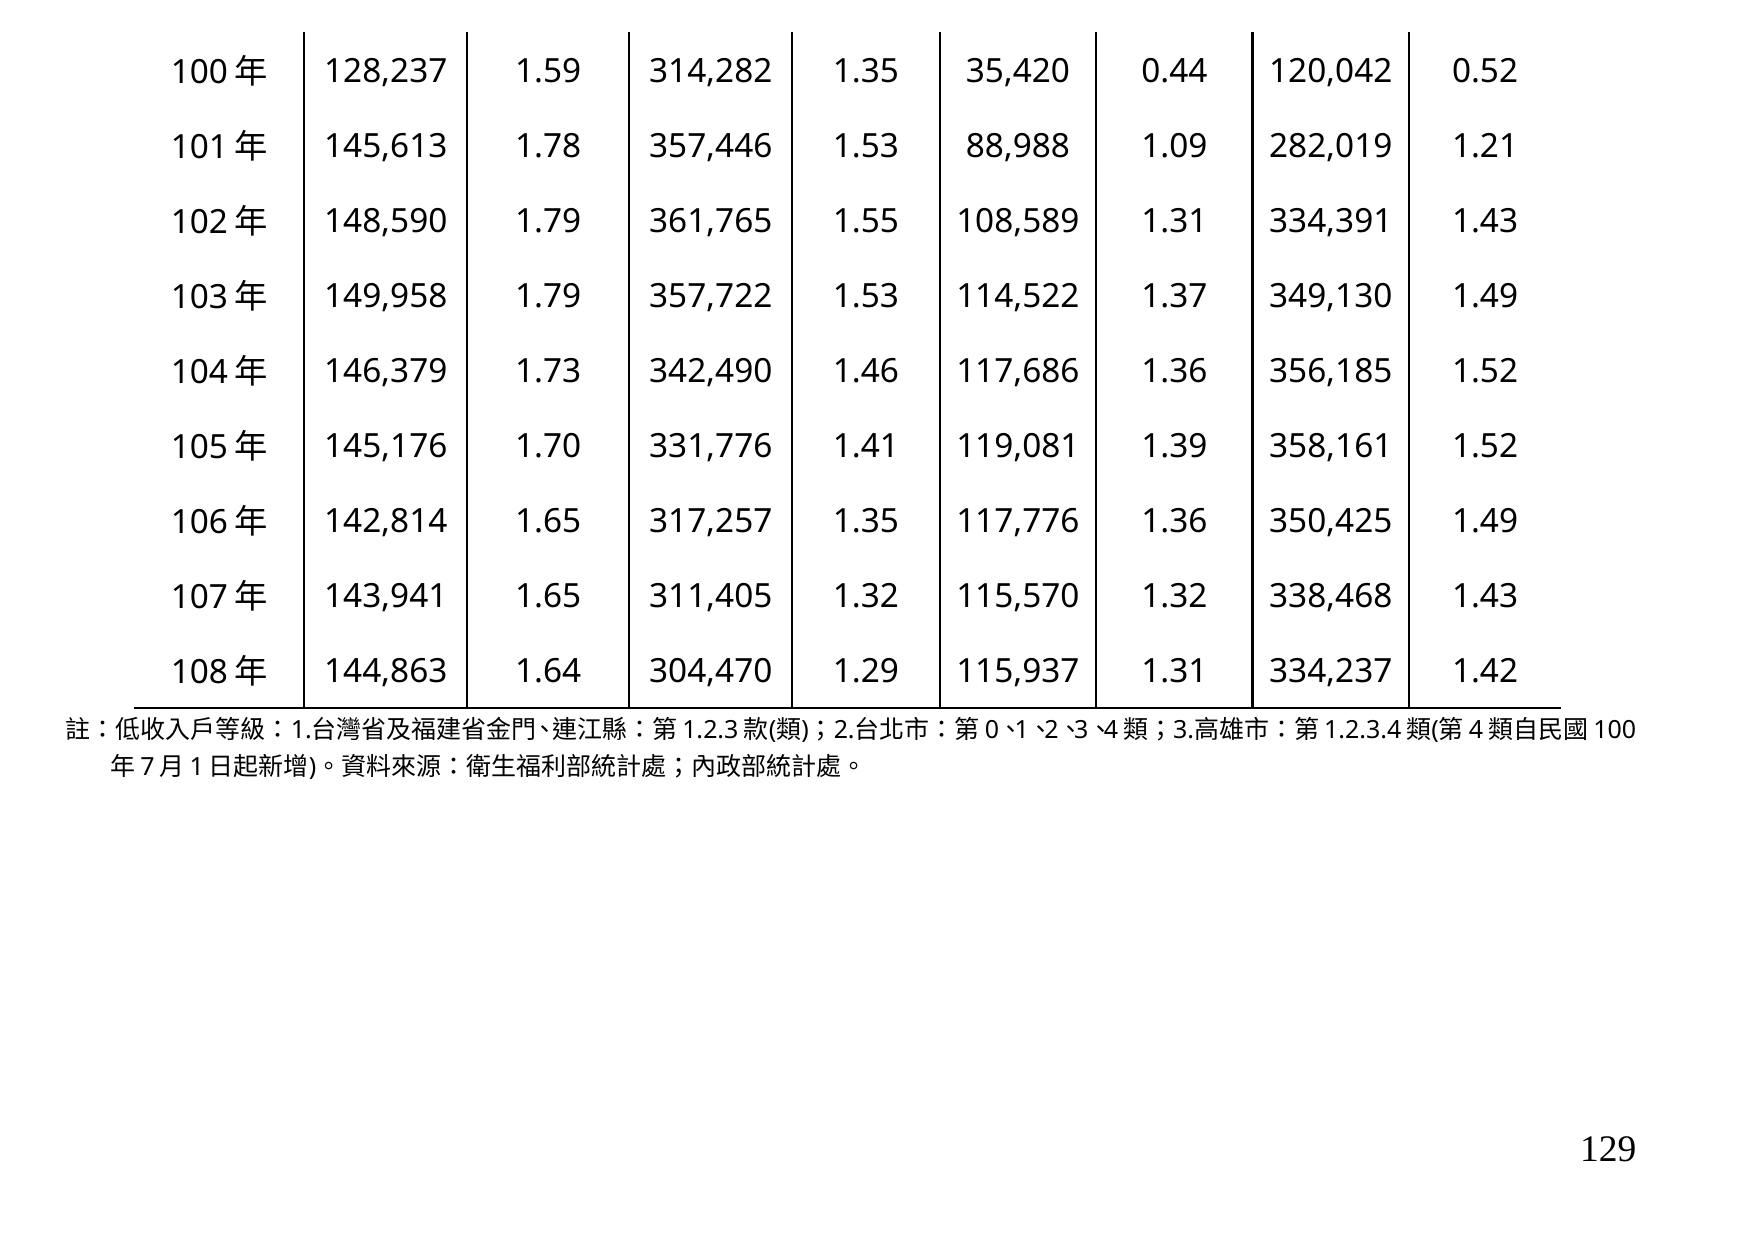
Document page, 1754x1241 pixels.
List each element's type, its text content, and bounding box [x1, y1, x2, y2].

table_cell 1.32 [793, 557, 939, 632]
table_cell 349,130 [1254, 257, 1408, 332]
table_cell 103年 [134, 257, 303, 332]
table_cell 1.78 [468, 107, 628, 182]
text 註：低收入戶等級：1.台灣省及福建省金門、連江縣：第1.2.3款(類)；2.台北市：第0、1、2、3、4類；3.高雄市：第1.2.3.4類(第4類自民國100年7月1日起新增)。資料來源：衛生福利部統計處；內政部統計處。 [59, 709, 1636, 784]
table_cell 1.35 [793, 482, 939, 557]
table_cell 1.46 [793, 332, 939, 407]
table_cell 114,522 [941, 257, 1095, 332]
table_cell 108,589 [941, 182, 1095, 257]
table_cell 334,391 [1254, 182, 1408, 257]
table_cell 117,776 [941, 482, 1095, 557]
table_cell 148,590 [305, 182, 466, 257]
table_cell 120,042 [1254, 32, 1408, 107]
table_cell 1.53 [793, 107, 939, 182]
table_cell 342,490 [630, 332, 791, 407]
table_cell 1.43 [1410, 182, 1561, 257]
table_cell 357,722 [630, 257, 791, 332]
table_cell 1.36 [1097, 482, 1251, 557]
table_cell 358,161 [1254, 407, 1408, 482]
table_cell 317,257 [630, 482, 791, 557]
table_cell 128,237 [305, 32, 466, 107]
table_cell 1.73 [468, 332, 628, 407]
table_cell 142,814 [305, 482, 466, 557]
table_cell 334,237 [1254, 632, 1408, 707]
table_cell 1.49 [1410, 482, 1561, 557]
table_cell 0.52 [1410, 32, 1561, 107]
table_cell 143,941 [305, 557, 466, 632]
table_cell 107年 [134, 557, 303, 632]
table_cell 1.32 [1097, 557, 1251, 632]
table_cell 1.52 [1410, 332, 1561, 407]
table_cell 119,081 [941, 407, 1095, 482]
table_cell 1.39 [1097, 407, 1251, 482]
table_cell 356,185 [1254, 332, 1408, 407]
table_cell 0.44 [1097, 32, 1251, 107]
table_cell 108年 [134, 632, 303, 707]
table_cell 1.42 [1410, 632, 1561, 707]
table_cell 314,282 [630, 32, 791, 107]
table_cell 1.36 [1097, 332, 1251, 407]
table_cell 1.70 [468, 407, 628, 482]
table_cell 1.31 [1097, 632, 1251, 707]
table_cell 1.55 [793, 182, 939, 257]
table_cell 106年 [134, 482, 303, 557]
table_cell 1.37 [1097, 257, 1251, 332]
table_cell 117,686 [941, 332, 1095, 407]
table_cell 1.49 [1410, 257, 1561, 332]
table_cell 88,988 [941, 107, 1095, 182]
table_cell 1.29 [793, 632, 939, 707]
table_cell 1.43 [1410, 557, 1561, 632]
table_cell 361,765 [630, 182, 791, 257]
table_cell 102年 [134, 182, 303, 257]
table_cell 311,405 [630, 557, 791, 632]
table_cell 146,379 [305, 332, 466, 407]
table_cell 145,176 [305, 407, 466, 482]
table_cell 149,958 [305, 257, 466, 332]
table_cell 1.53 [793, 257, 939, 332]
table_cell 357,446 [630, 107, 791, 182]
table_cell 100年 [134, 32, 303, 107]
table_cell 350,425 [1254, 482, 1408, 557]
table_cell 145,613 [305, 107, 466, 182]
table_cell 1.65 [468, 557, 628, 632]
table_cell 338,468 [1254, 557, 1408, 632]
table_cell 1.21 [1410, 107, 1561, 182]
table_cell 1.64 [468, 632, 628, 707]
table_cell 1.09 [1097, 107, 1251, 182]
table_cell 144,863 [305, 632, 466, 707]
table_cell 35,420 [941, 32, 1095, 107]
table_cell 1.35 [793, 32, 939, 107]
table_cell 1.65 [468, 482, 628, 557]
table_cell 104年 [134, 332, 303, 407]
table_cell 304,470 [630, 632, 791, 707]
table_cell 1.79 [468, 182, 628, 257]
table_cell 1.52 [1410, 407, 1561, 482]
table_cell 1.41 [793, 407, 939, 482]
table_cell 115,570 [941, 557, 1095, 632]
table_cell 101年 [134, 107, 303, 182]
table_cell 1.31 [1097, 182, 1251, 257]
table_cell 105年 [134, 407, 303, 482]
table_cell 331,776 [630, 407, 791, 482]
table_cell 115,937 [941, 632, 1095, 707]
table_cell 1.59 [468, 32, 628, 107]
table_cell 282,019 [1254, 107, 1408, 182]
table_cell 1.79 [468, 257, 628, 332]
